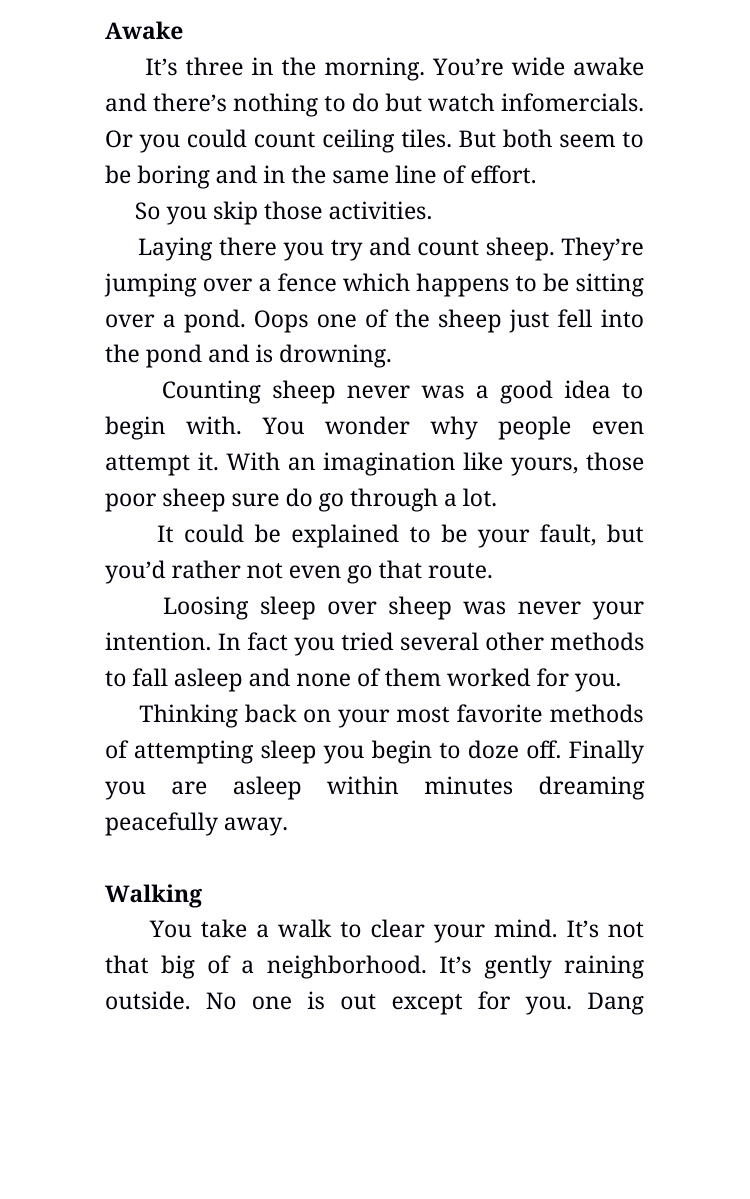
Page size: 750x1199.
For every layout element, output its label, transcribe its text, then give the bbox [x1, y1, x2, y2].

text It’s three in the morning. You’re wide awake and there’s nothing to do but watch infomercials. Or you could count ceiling tiles. But both seem to be boring and in the same line of effort. [105, 51, 645, 190]
text Laying there you try and count sheep. They’re jumping over a fence which happens to be sitting over a pond. Oops one of the sheep just fell into the pond and is drowning. [105, 231, 645, 370]
text Counting sheep never was a good idea to begin with. You wonder why people even attempt it. With an imagination like yours, those poor sheep sure do go through a lot. [105, 374, 645, 513]
text Thinking back on your most favorite methods of attempting sleep you begin to doze off. Finally you are asleep within minutes dreaming peacefully away. [105, 698, 645, 837]
text It could be explained to be your fault, but you’d rather not even go that route. [105, 518, 645, 585]
text Loosing sleep over sheep was never your intention. In fact you tried several other methods to fall asleep and none of them worked for you. [105, 590, 645, 693]
text You take a walk to clear your mind. It’s not that big of a neighborhood. It’s gently raining outside. No one is out except for you. Dang [105, 913, 645, 1017]
text Walking [105, 877, 645, 909]
text Awake [105, 15, 645, 46]
text So you skip those activities. [105, 195, 645, 226]
